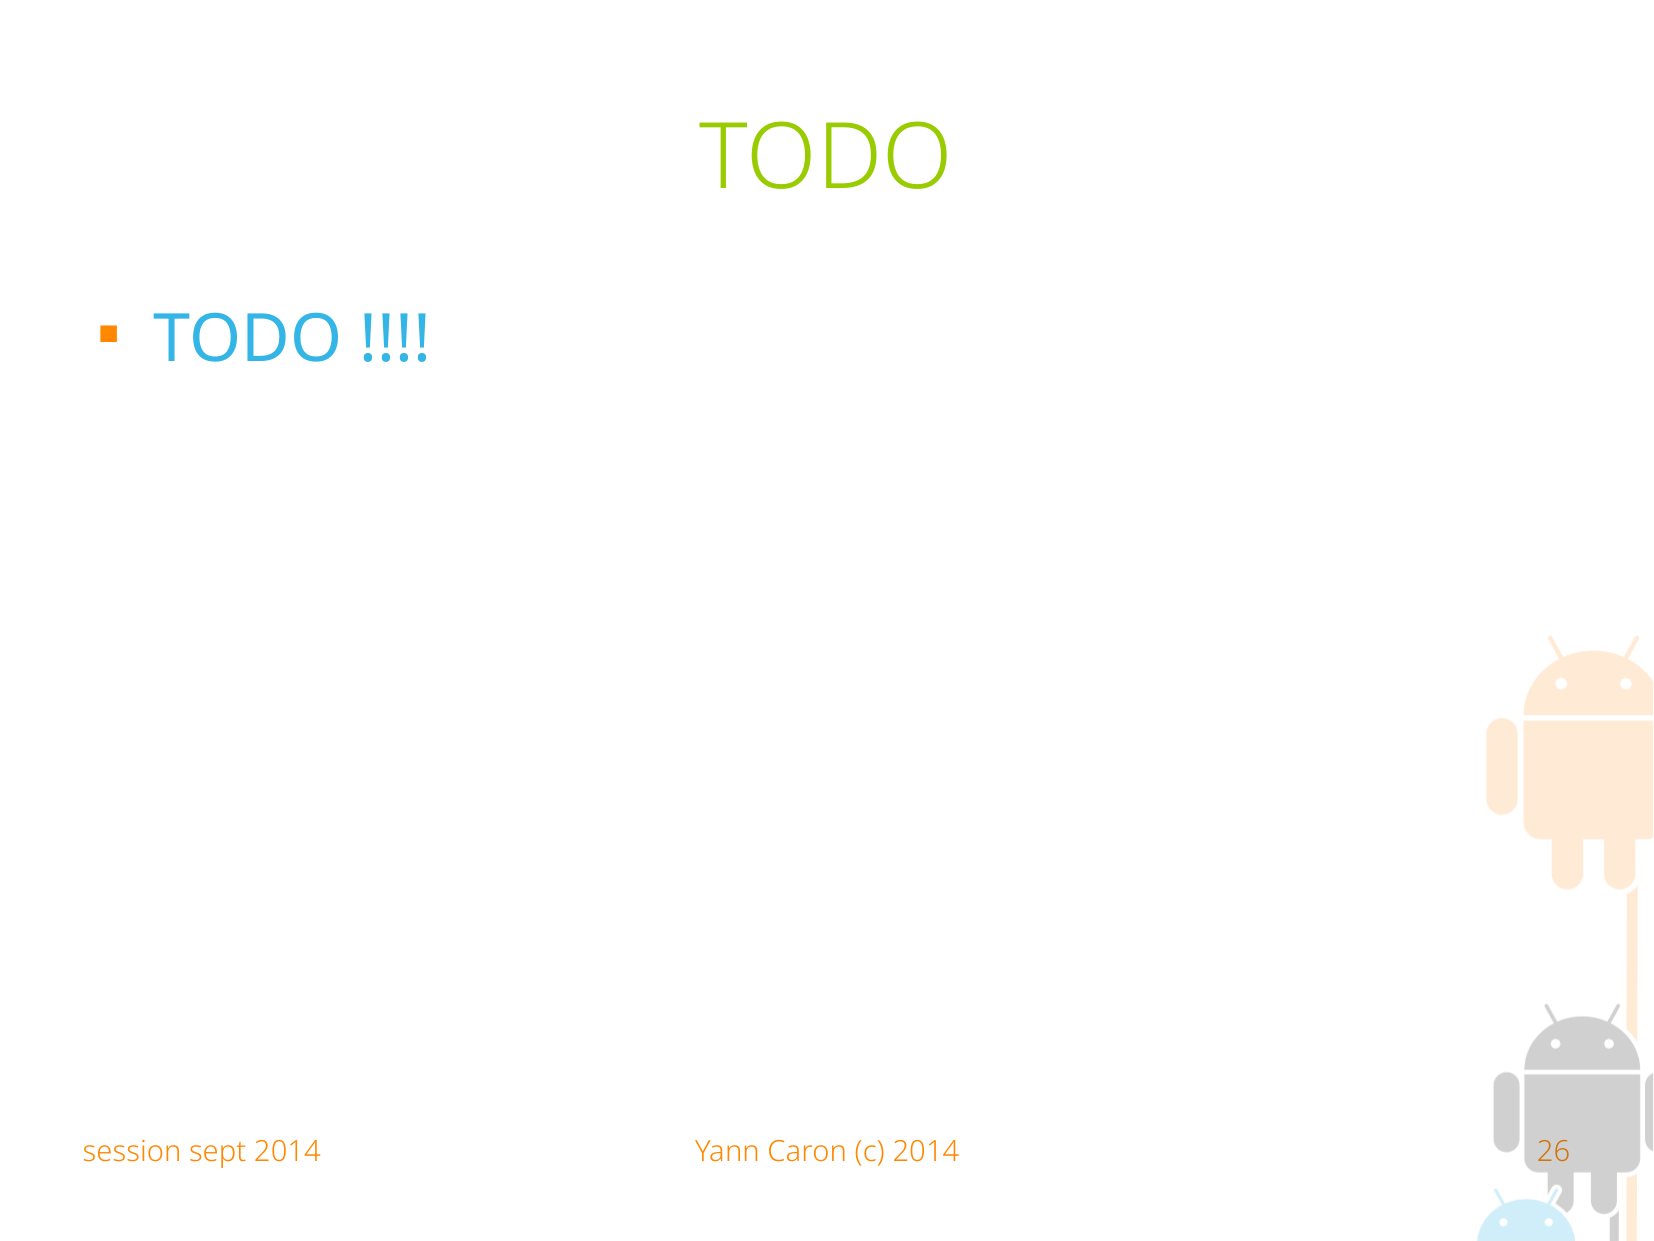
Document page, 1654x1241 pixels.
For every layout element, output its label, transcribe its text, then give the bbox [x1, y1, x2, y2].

picture [240, 423, 1654, 1241]
list TODO !!!! [82, 290, 1571, 1010]
title TODO [82, 49, 1571, 257]
